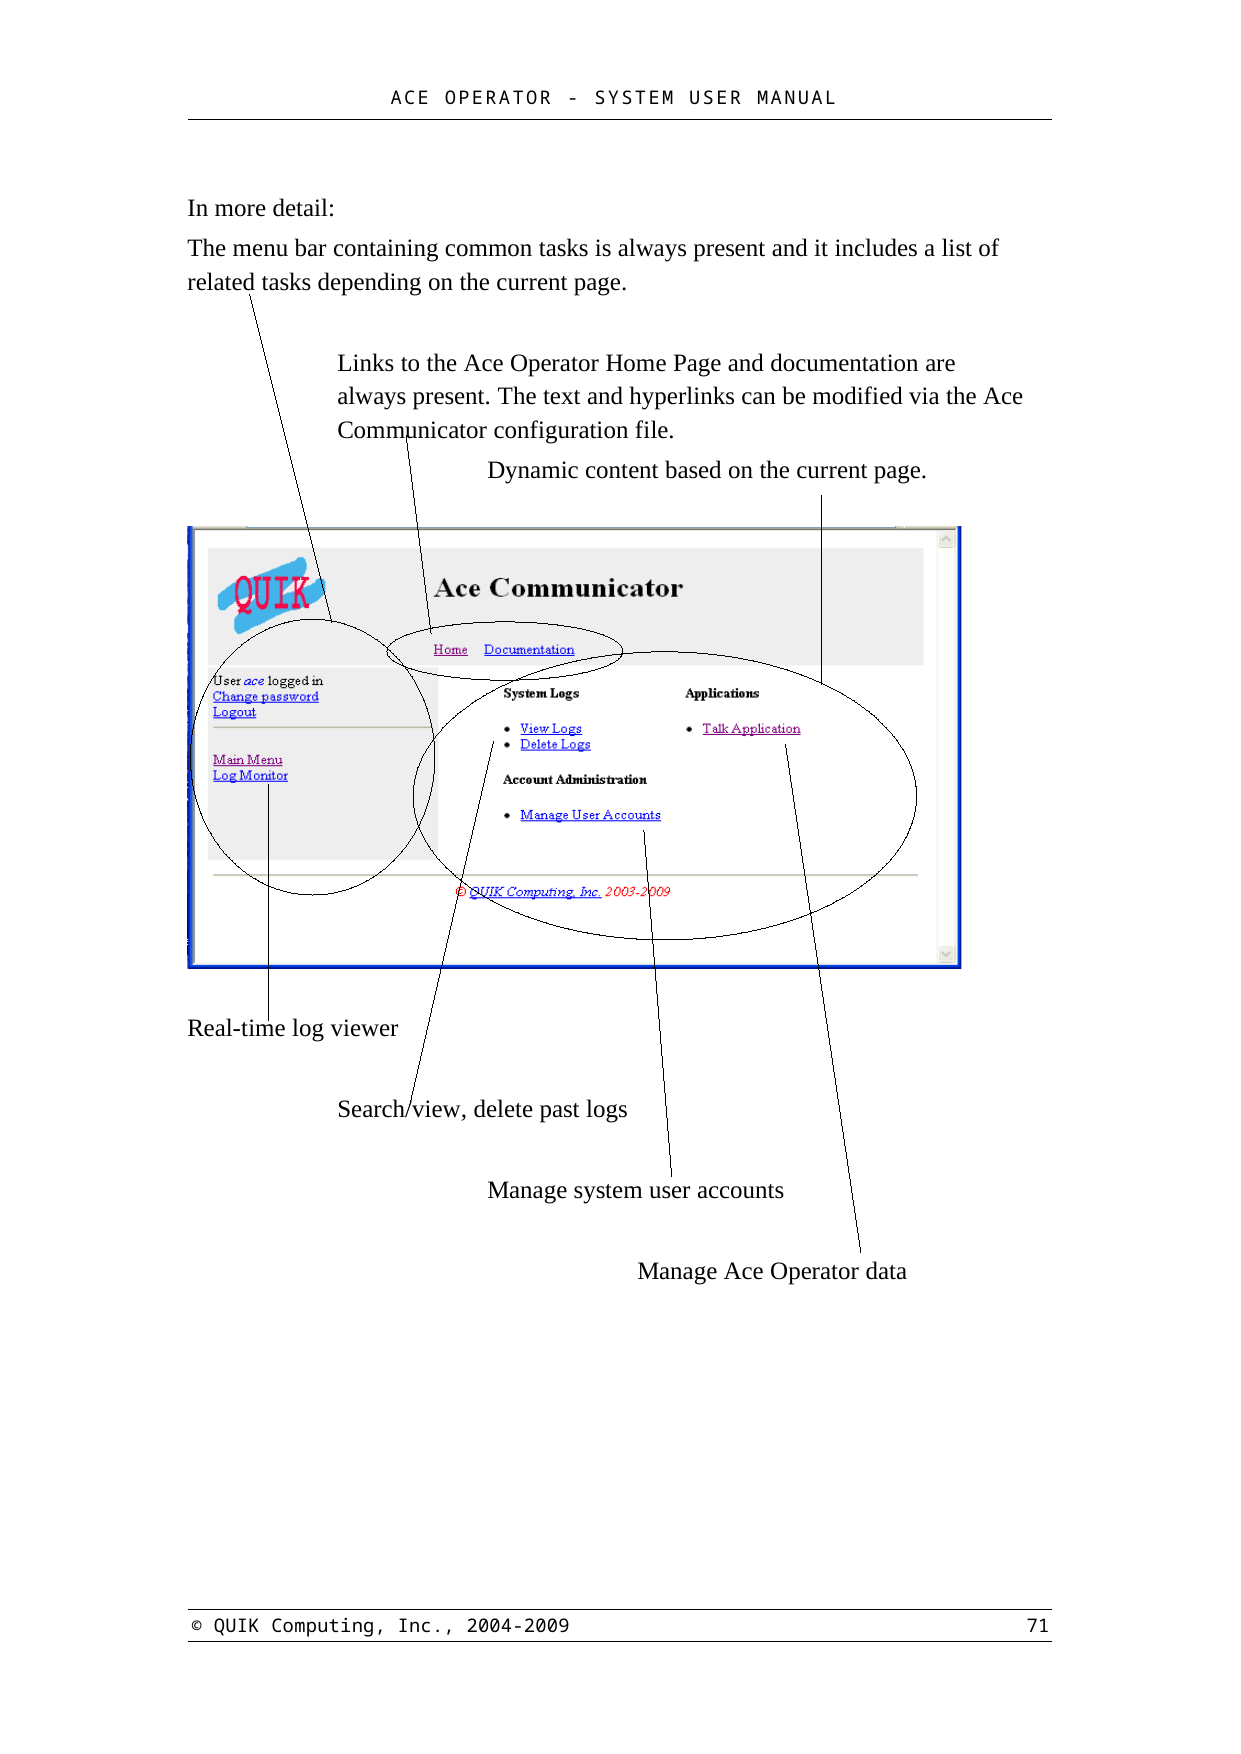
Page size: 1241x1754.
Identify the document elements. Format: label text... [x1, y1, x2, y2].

text Dynamic content based on the current page. [187, 456, 1049, 484]
picture [187, 526, 962, 969]
text Real-time log viewer [187, 1014, 1049, 1042]
text Search/view, delete past logs [187, 1095, 1049, 1123]
text Manage system user accounts [187, 1176, 1049, 1204]
text Manage Ace Operator data [187, 1257, 1049, 1285]
text In more detail: [187, 194, 1049, 222]
text Links to the Ace Operator Home Page and documentation are always present. The text and hyperlinks can be modified via the Ace Communicator configuration file. [187, 349, 1049, 444]
text The menu bar containing common tasks is always present and it includes a list of related tasks depending on the current page. [187, 234, 1049, 296]
